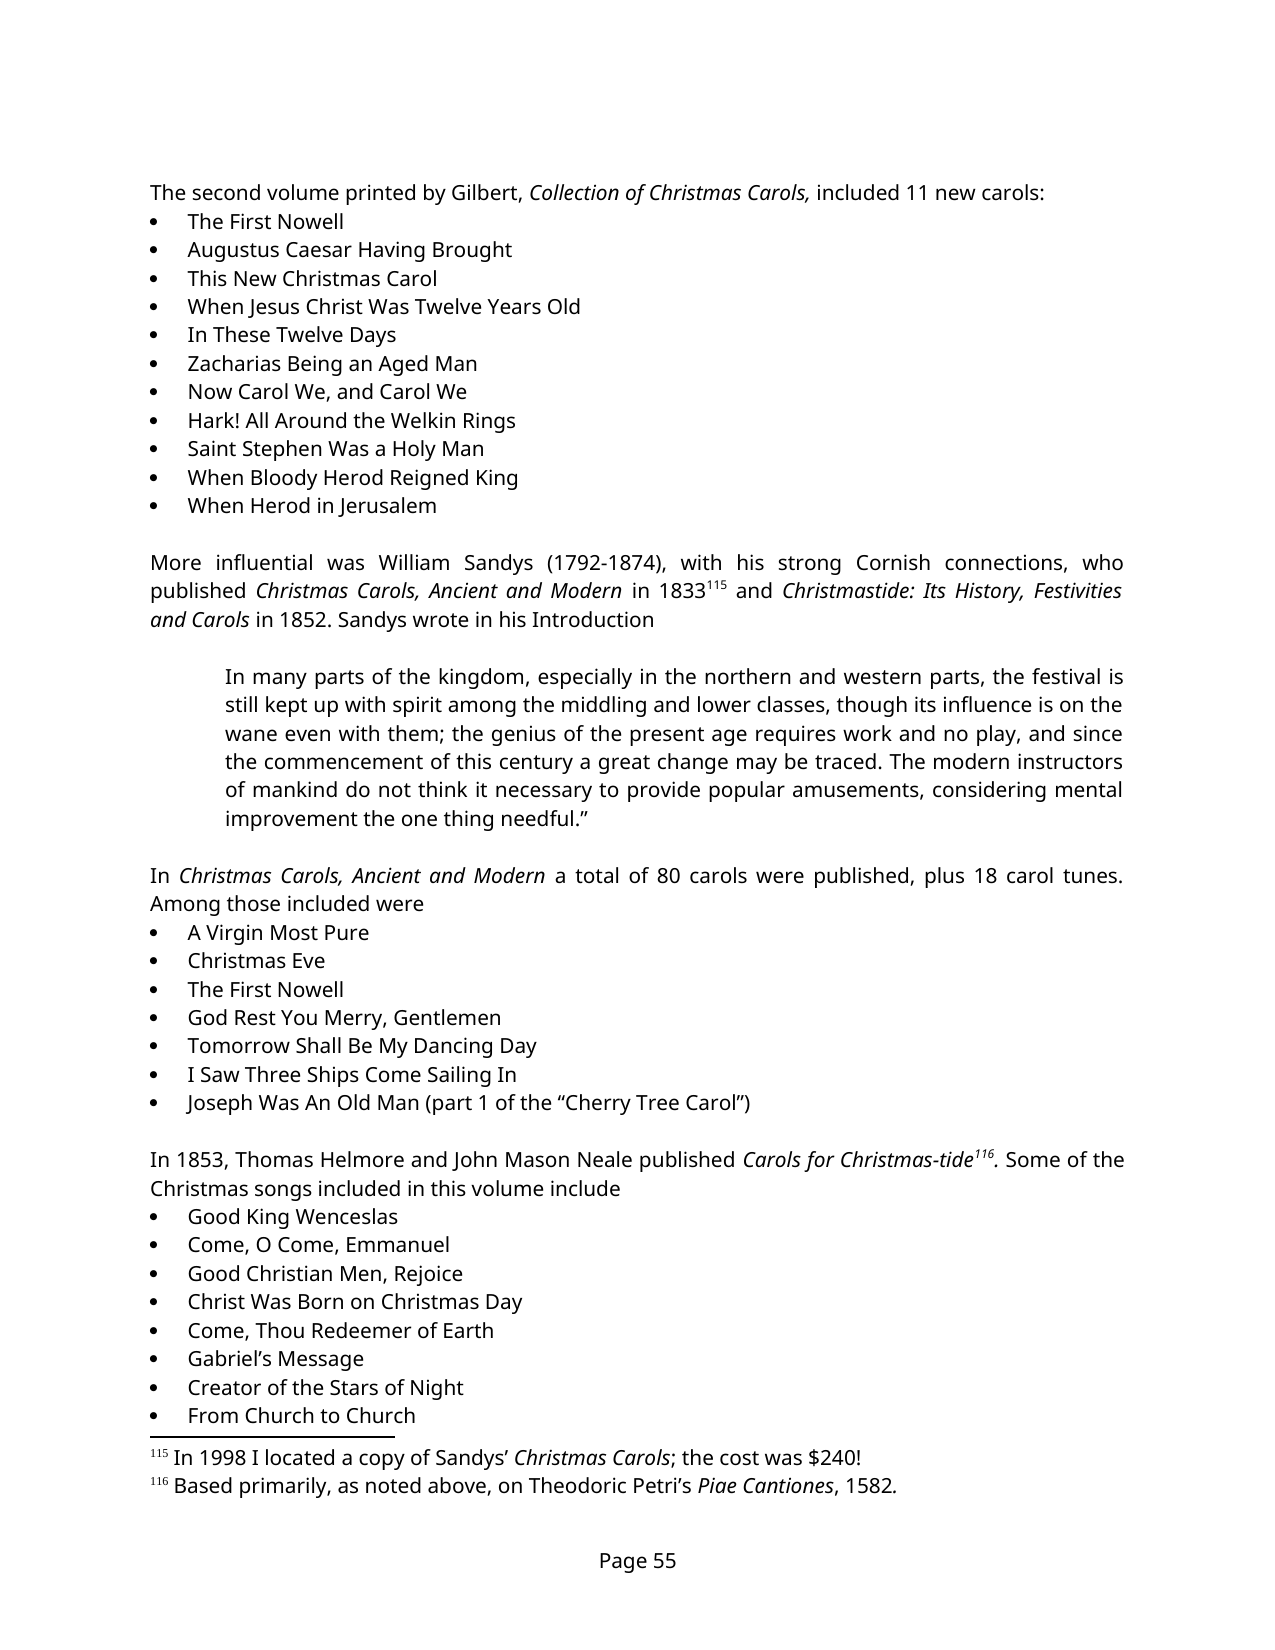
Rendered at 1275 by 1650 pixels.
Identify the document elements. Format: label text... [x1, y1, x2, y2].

list Tomorrow Shall Be My Dancing Day [150, 1032, 1125, 1060]
list Hark! All Around the Welkin Rings [150, 406, 1125, 434]
list Come, Thou Redeemer of Earth [150, 1316, 1125, 1344]
text In 1998 I located a copy of Sandys’ Christmas Carols; the cost was $240! [150, 1443, 1125, 1472]
list Good Christian Men, Rejoice [150, 1259, 1125, 1287]
text In many parts of the kingdom, especially in the northern and western parts, the festival is still kept up with spirit among the middling and lower classes, though its influence is on the wane even with them; the genius of the present age requires work and no play, and since the commencement of this century a great change may be traced. The modern instructors of mankind do not think it necessary to provide popular amusements, considering mental improvement the one thing needful.” [225, 662, 1125, 832]
list Gabriel’s Message [150, 1344, 1125, 1373]
text The second volume printed by Gilbert, Collection of Christmas Carols, included 11 new carols: [150, 178, 1125, 207]
list Augustus Caesar Having Brought [150, 235, 1125, 264]
list Come, O Come, Emmanuel [150, 1231, 1125, 1259]
list I Saw Three Ships Come Sailing In [150, 1060, 1125, 1088]
list The First Nowell [150, 207, 1125, 235]
list From Church to Church [150, 1401, 1125, 1430]
list When Jesus Christ Was Twelve Years Old [150, 292, 1125, 321]
list Now Carol We, and Carol We [150, 377, 1125, 406]
list Christ Was Born on Christmas Day [150, 1287, 1125, 1316]
list The First Nowell [150, 975, 1125, 1003]
text In Christmas Carols, Ancient and Modern a total of 80 carols were published, plus 18 carol tunes. Among those included were [150, 861, 1125, 918]
list When Bloody Herod Reigned King [150, 463, 1125, 491]
list Good King Wenceslas [150, 1202, 1125, 1231]
list This New Christmas Carol [150, 264, 1125, 292]
text In 1853, Thomas Helmore and John Mason Neale published Carols for Christmas-tide. Some of the Christmas songs included in this volume include [150, 1145, 1125, 1202]
text More influential was William Sandys (1792-1874), with his strong Cornish connections, who published Christmas Carols, Ancient and Modern in 1833 and Christmastide: Its History, Festivities and Carols in 1852. Sandys wrote in his Introduction [150, 548, 1125, 633]
list A Virgin Most Pure [150, 918, 1125, 946]
list Creator of the Stars of Night [150, 1373, 1125, 1401]
list God Rest You Merry, Gentlemen [150, 1003, 1125, 1032]
text Based primarily, as noted above, on Theodoric Petri’s Piae Cantiones, 1582. [150, 1472, 1125, 1500]
list Saint Stephen Was a Holy Man [150, 434, 1125, 463]
list In These Twelve Days [150, 321, 1125, 349]
list Christmas Eve [150, 946, 1125, 975]
list When Herod in Jerusalem [150, 491, 1125, 520]
list Zacharias Being an Aged Man [150, 349, 1125, 377]
list Joseph Was An Old Man (part 1 of the “Cherry Tree Carol”) [150, 1088, 1125, 1117]
